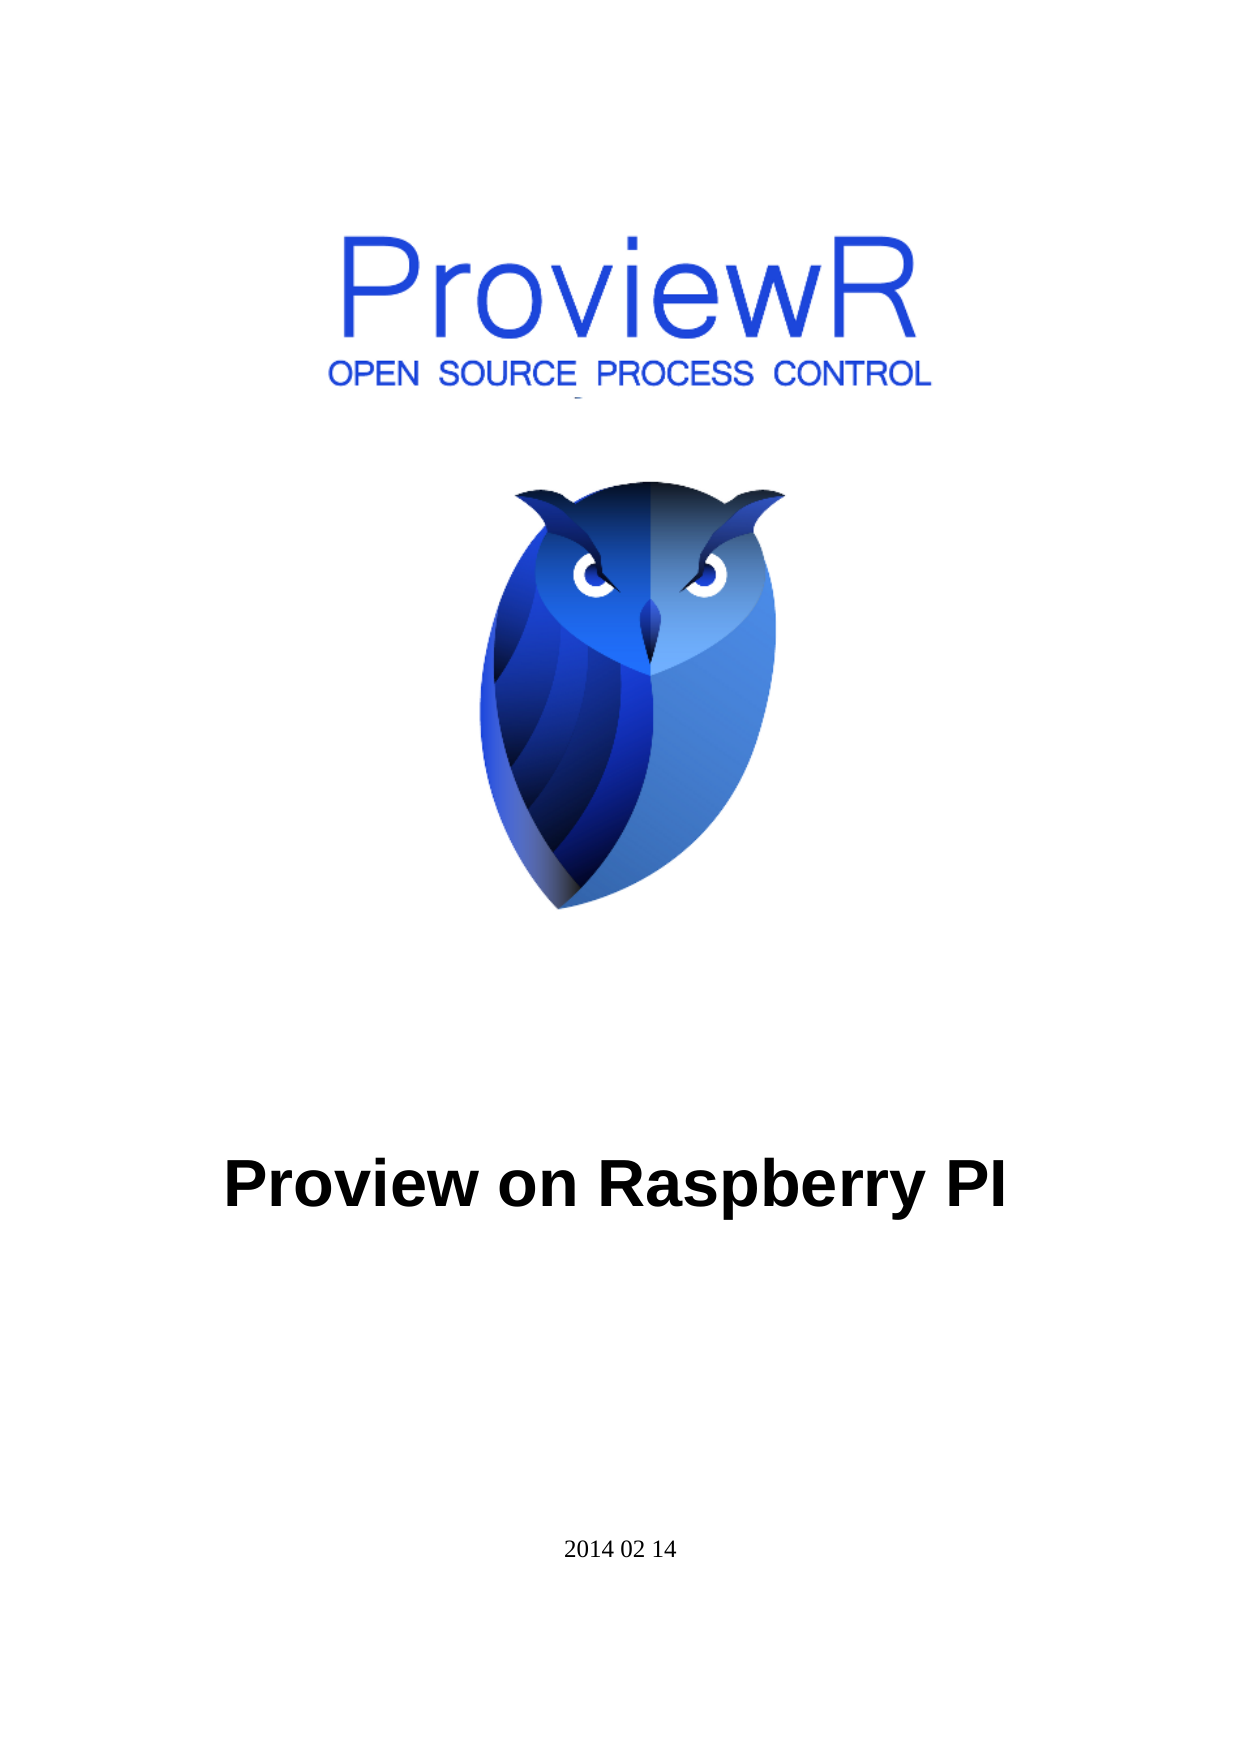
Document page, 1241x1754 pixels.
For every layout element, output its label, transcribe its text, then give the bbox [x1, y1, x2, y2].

picture [275, 228, 965, 925]
text Proview on Raspberry PI [118, 1146, 1122, 1221]
text 2014 02 14 [118, 1535, 1122, 1562]
